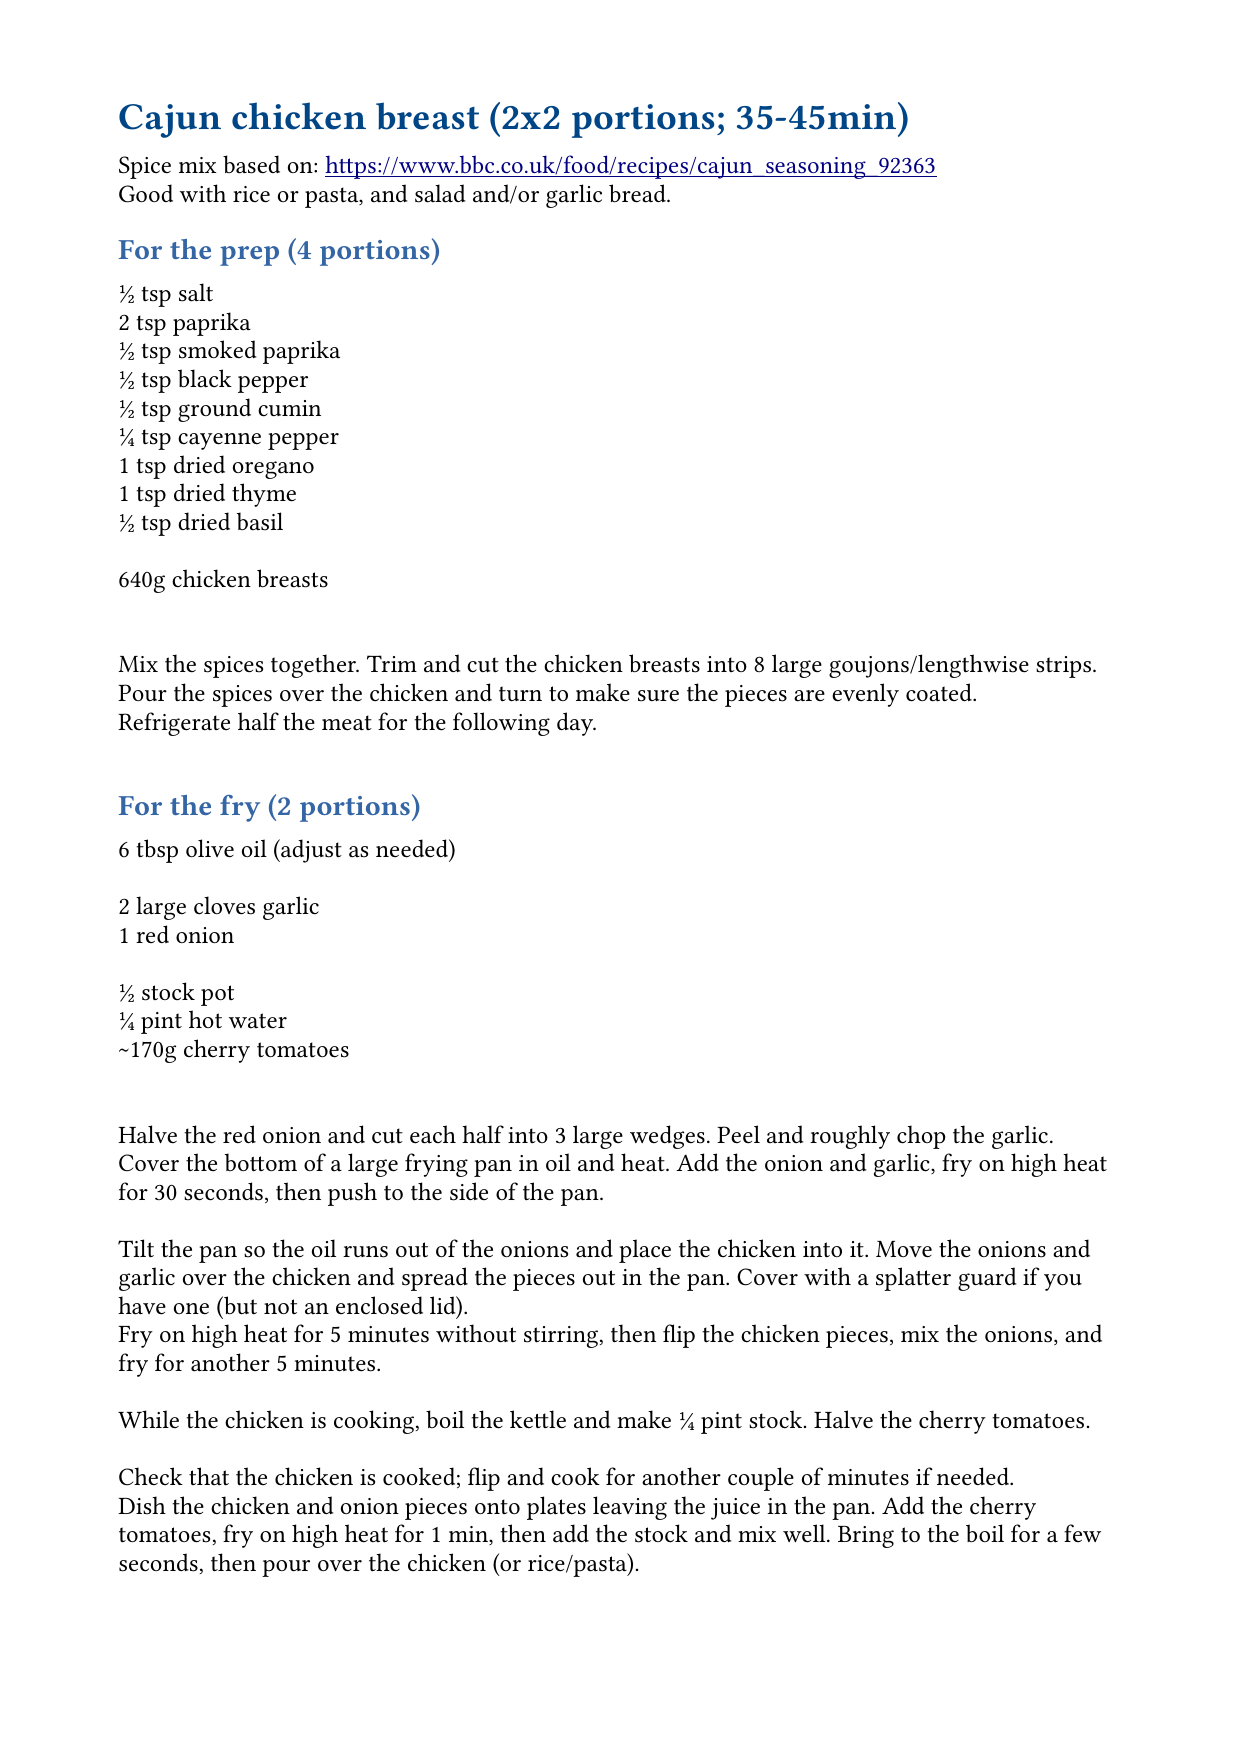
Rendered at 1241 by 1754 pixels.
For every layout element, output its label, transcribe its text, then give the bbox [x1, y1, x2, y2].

text ½ stock pot [118, 978, 1122, 1007]
text Cover the bottom of a large frying pan in oil and heat. Add the onion and garlic, fry on high heat for 30 seconds, then push to the side of the pan. [118, 1149, 1122, 1206]
text Pour the spices over the chicken and turn to make sure the pieces are evenly coated. [118, 679, 1122, 707]
text Mix the spices together. Trim and cut the chicken breasts into 8 large goujons/lengthwise strips. [118, 650, 1122, 679]
text 2 tsp paprika [118, 308, 1122, 336]
text Check that the chicken is cooked; flip and cook for another couple of minutes if needed. [118, 1463, 1122, 1492]
text 1 tsp dried thyme [118, 479, 1122, 508]
text While the chicken is cooking, boil the kettle and make ¼ pint stock. Halve the cherry tomatoes. [118, 1406, 1122, 1435]
text Fry on high heat for 5 minutes without stirring, then flip the chicken pieces, mix the onions, and fry for another 5 minutes. [118, 1321, 1122, 1378]
text ½ tsp dried basil [118, 508, 1122, 536]
subtitle For the prep (4 portions) [118, 234, 1122, 267]
text Good with rice or pasta, and salad and/or garlic bread. [118, 180, 1122, 209]
text ½ tsp black pepper [118, 365, 1122, 393]
text 6 tbsp olive oil (adjust as needed) [118, 835, 1122, 864]
text ½ tsp ground cumin [118, 393, 1122, 422]
text Spice mix based on: https://www.bbc.co.uk/food/recipes/cajun_seasoning_92363 [118, 152, 1122, 180]
text Halve the red onion and cut each half into 3 large wedges. Peel and roughly chop the garlic. [118, 1121, 1122, 1149]
text ½ tsp salt [118, 279, 1122, 308]
text Refrigerate half the meat for the following day. [118, 707, 1122, 736]
text ~170g cherry tomatoes [118, 1035, 1122, 1064]
text Tilt the pan so the oil runs out of the onions and place the chicken into it. Move the onions and garlic over the chicken and spread the pieces out in the pan. Cover with a splatter guard if you have one (but not an enclosed lid). [118, 1235, 1122, 1321]
text 1 tsp dried oregano [118, 451, 1122, 479]
text ½ tsp smoked paprika [118, 336, 1122, 365]
text ¼ pint hot water [118, 1007, 1122, 1035]
text 2 large cloves garlic [118, 892, 1122, 921]
text 1 red onion [118, 921, 1122, 949]
text ¼ tsp cayenne pepper [118, 422, 1122, 451]
text 640g chicken breasts [118, 565, 1122, 593]
text Dish the chicken and onion pieces onto plates leaving the juice in the pan. Add the cherry tomatoes, fry on high heat for 1 min, then add the stock and mix well. Bring to the boil for a few seconds, then pour over the chicken (or rice/pasta). [118, 1492, 1122, 1577]
subtitle Cajun chicken breast (2x2 portions; 35-45min) [118, 96, 1122, 139]
subtitle For the fry (2 portions) [118, 789, 1122, 823]
